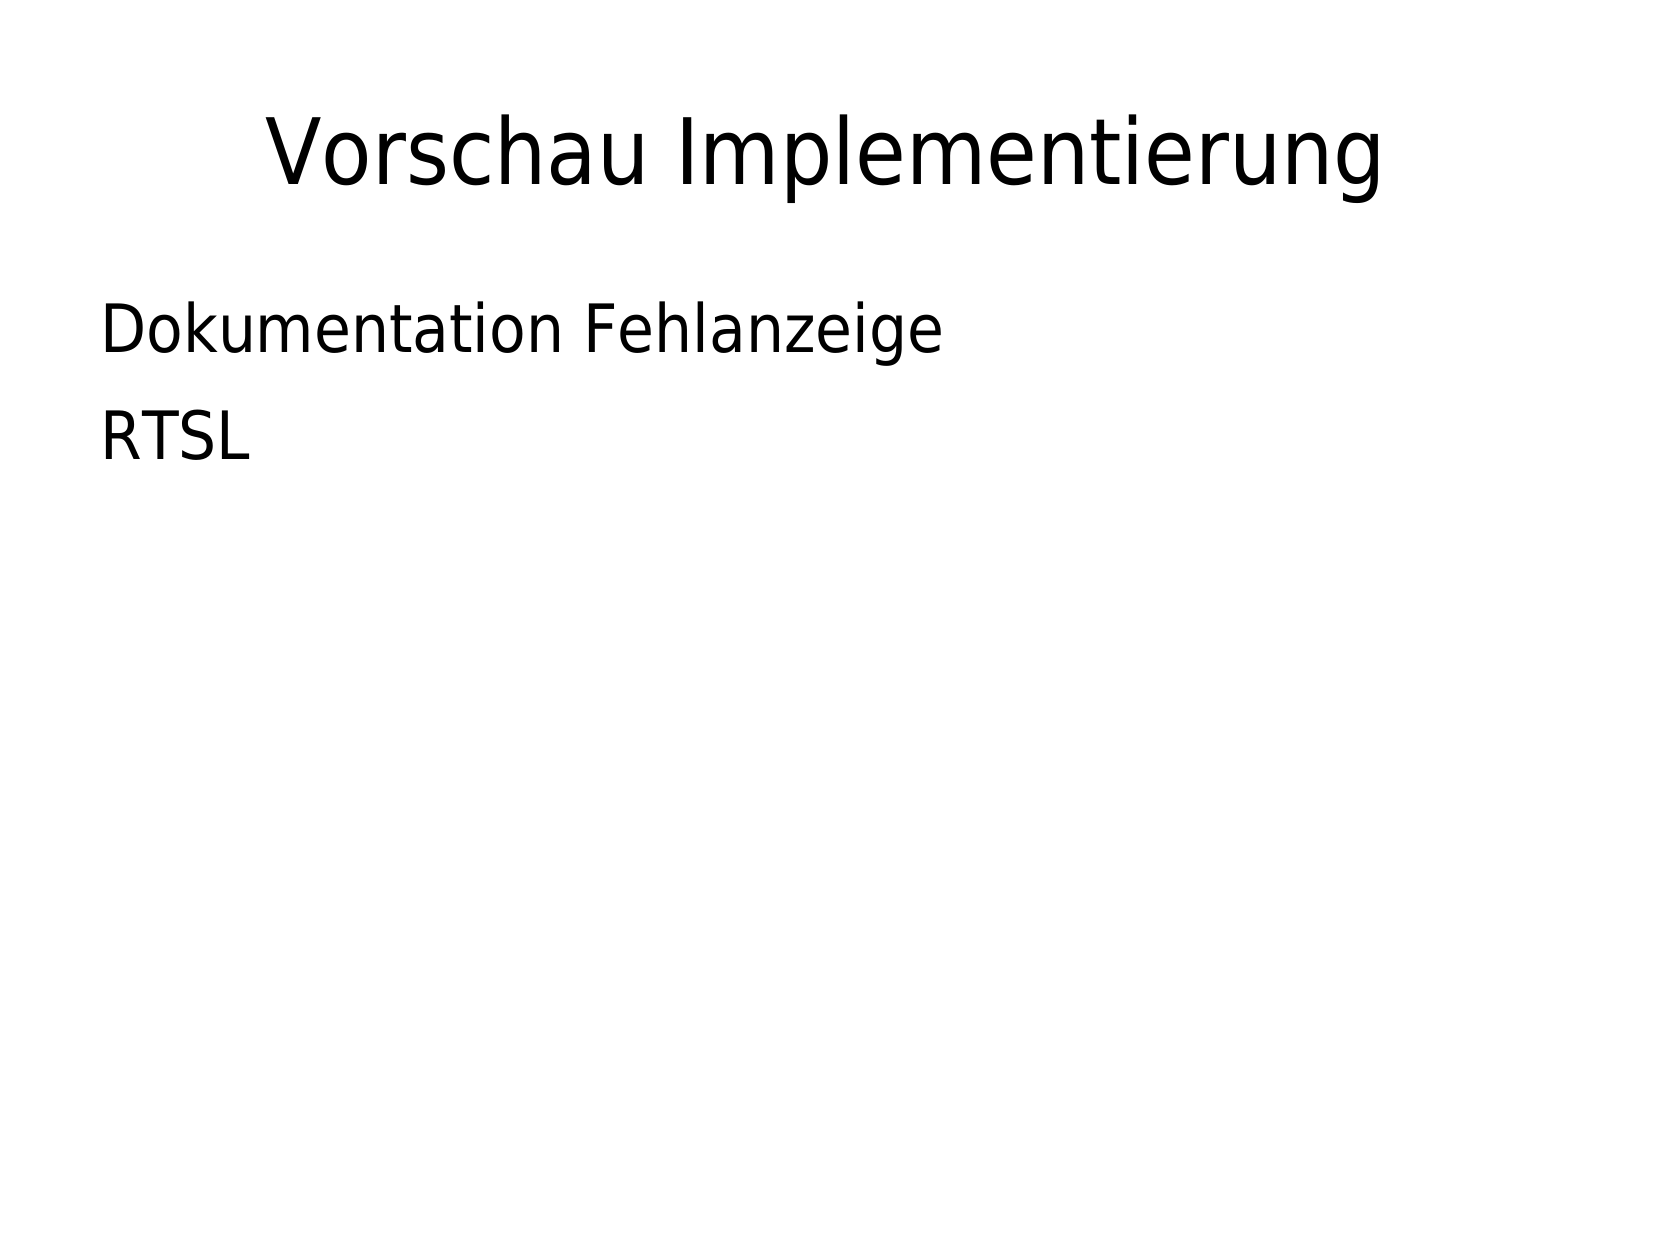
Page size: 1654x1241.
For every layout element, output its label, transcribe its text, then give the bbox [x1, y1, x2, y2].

list Dokumentation Fehlanzeige RTSL [82, 290, 1571, 1094]
title Vorschau Implementierung [82, 56, 1571, 250]
